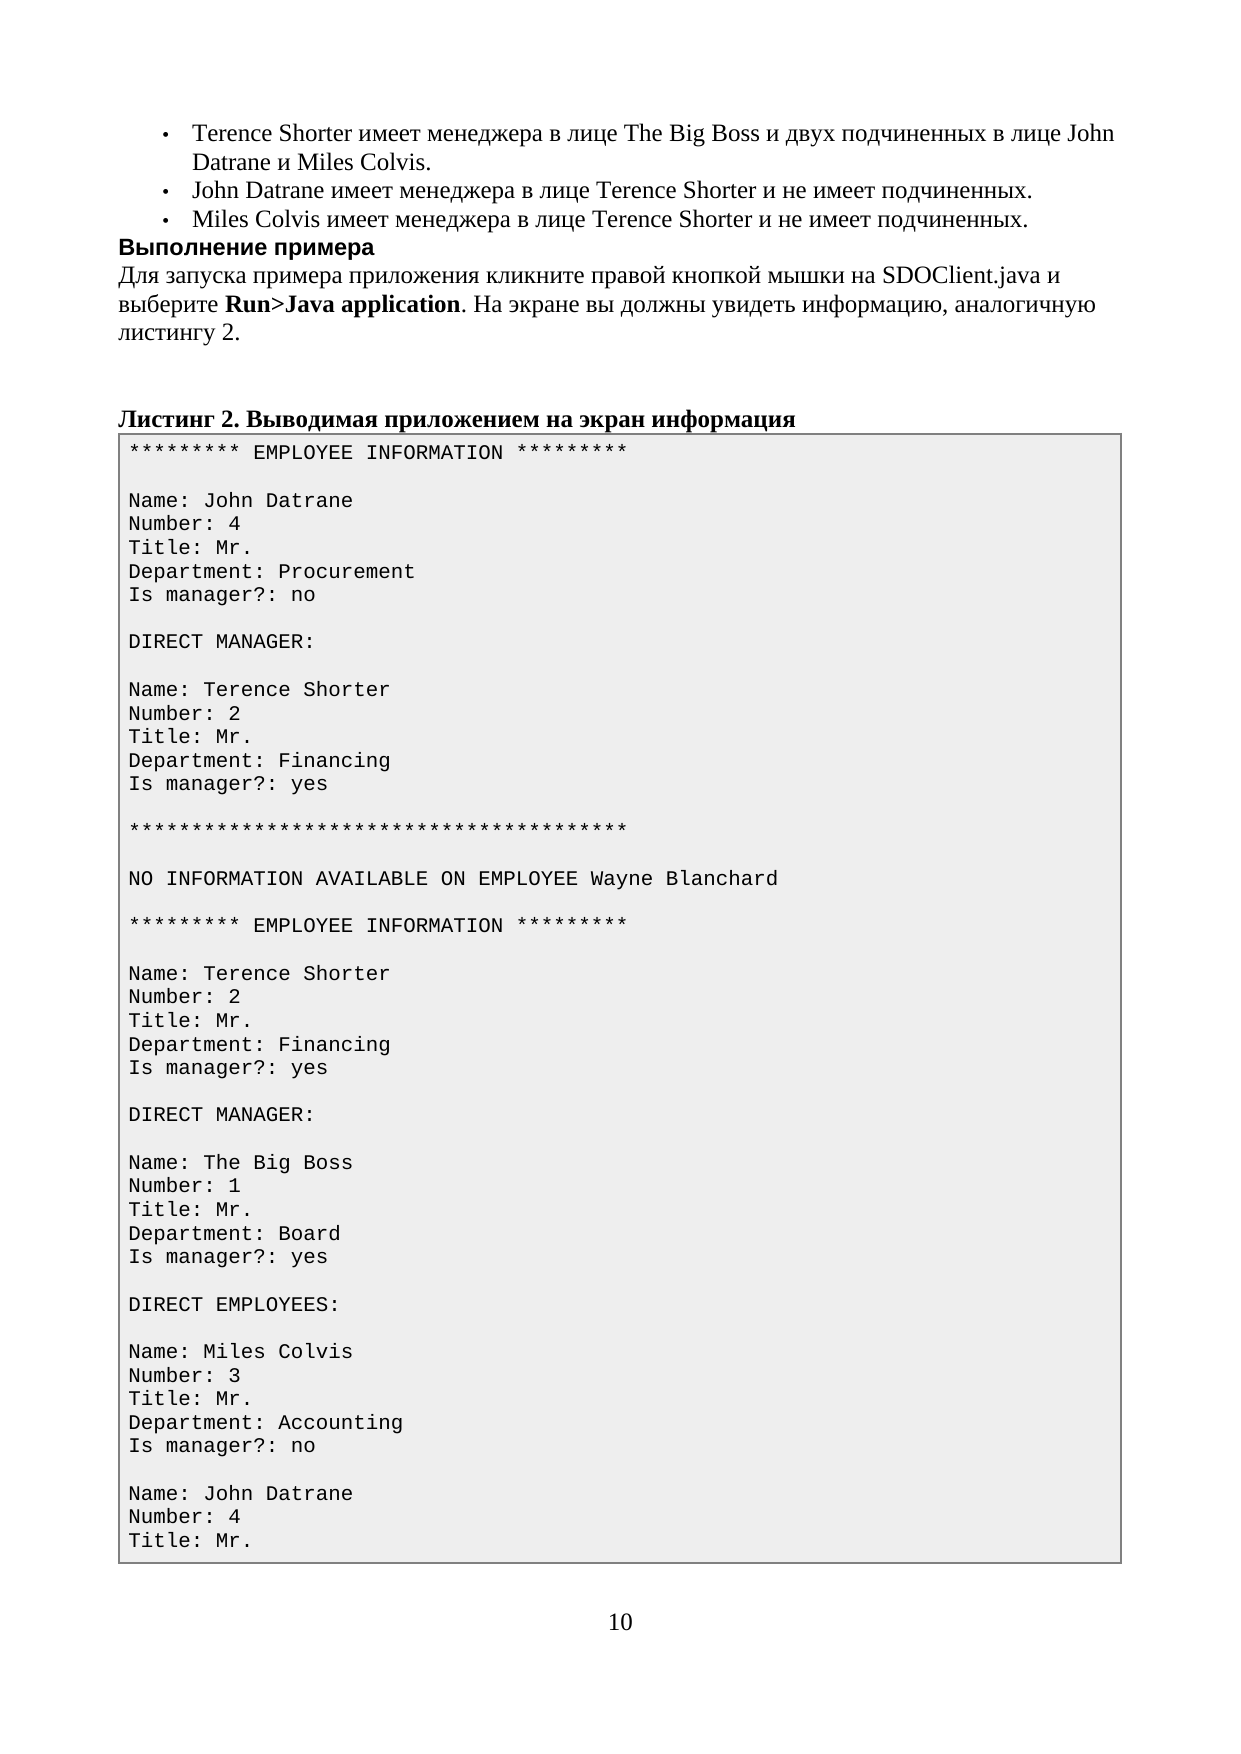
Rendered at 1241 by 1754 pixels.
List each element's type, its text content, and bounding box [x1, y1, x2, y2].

list John Datrane имеет менеджера в лице Terence Shorter и не имеет подчиненных. [162, 176, 1122, 204]
text Выполнение примера [118, 233, 1122, 260]
list Terence Shorter имеет менеджера в лице The Big Boss и двух подчиненных в лице John Datrane и Miles Colvis. [162, 118, 1122, 176]
text Листинг 2. Выводимая приложением на экран информация [118, 346, 1122, 432]
table_header ********* EMPLOYEE INFORMATION ********* Name: John Datrane Number: 4 Title: Mr. Department: Procurement Is manager?: no DIRECT MANAGER: Name: Terence Shorter Number: 2 Title: Mr. Department: Financing Is manager?: yes **************************************** NO INFORMATION AVAILABLE ON EMPLOYEE Wayne Blanchard ********* EMPLOYEE INFORMATION ********* Name: Terence Shorter Number: 2 Title: Mr. Department: Financing Is manager?: yes DIRECT MANAGER: Name: The Big Boss Number: 1 Title: Mr. Department: Board Is manager?: yes DIRECT EMPLOYEES: Name: Miles Colvis Number: 3 Title: Mr. Department: Accounting Is manager?: no Name: John Datrane Number: 4 Title: Mr. [120, 435, 1120, 1562]
list Miles Colvis имеет менеджера в лице Terence Shorter и не имеет подчиненных. [162, 204, 1122, 233]
text Для запуска примера приложения кликните правой кнопкой мышки на SDOClient.java и выберите Run>Java application. На экране вы должны увидеть информацию, аналогичную листингу 2. [118, 260, 1122, 346]
